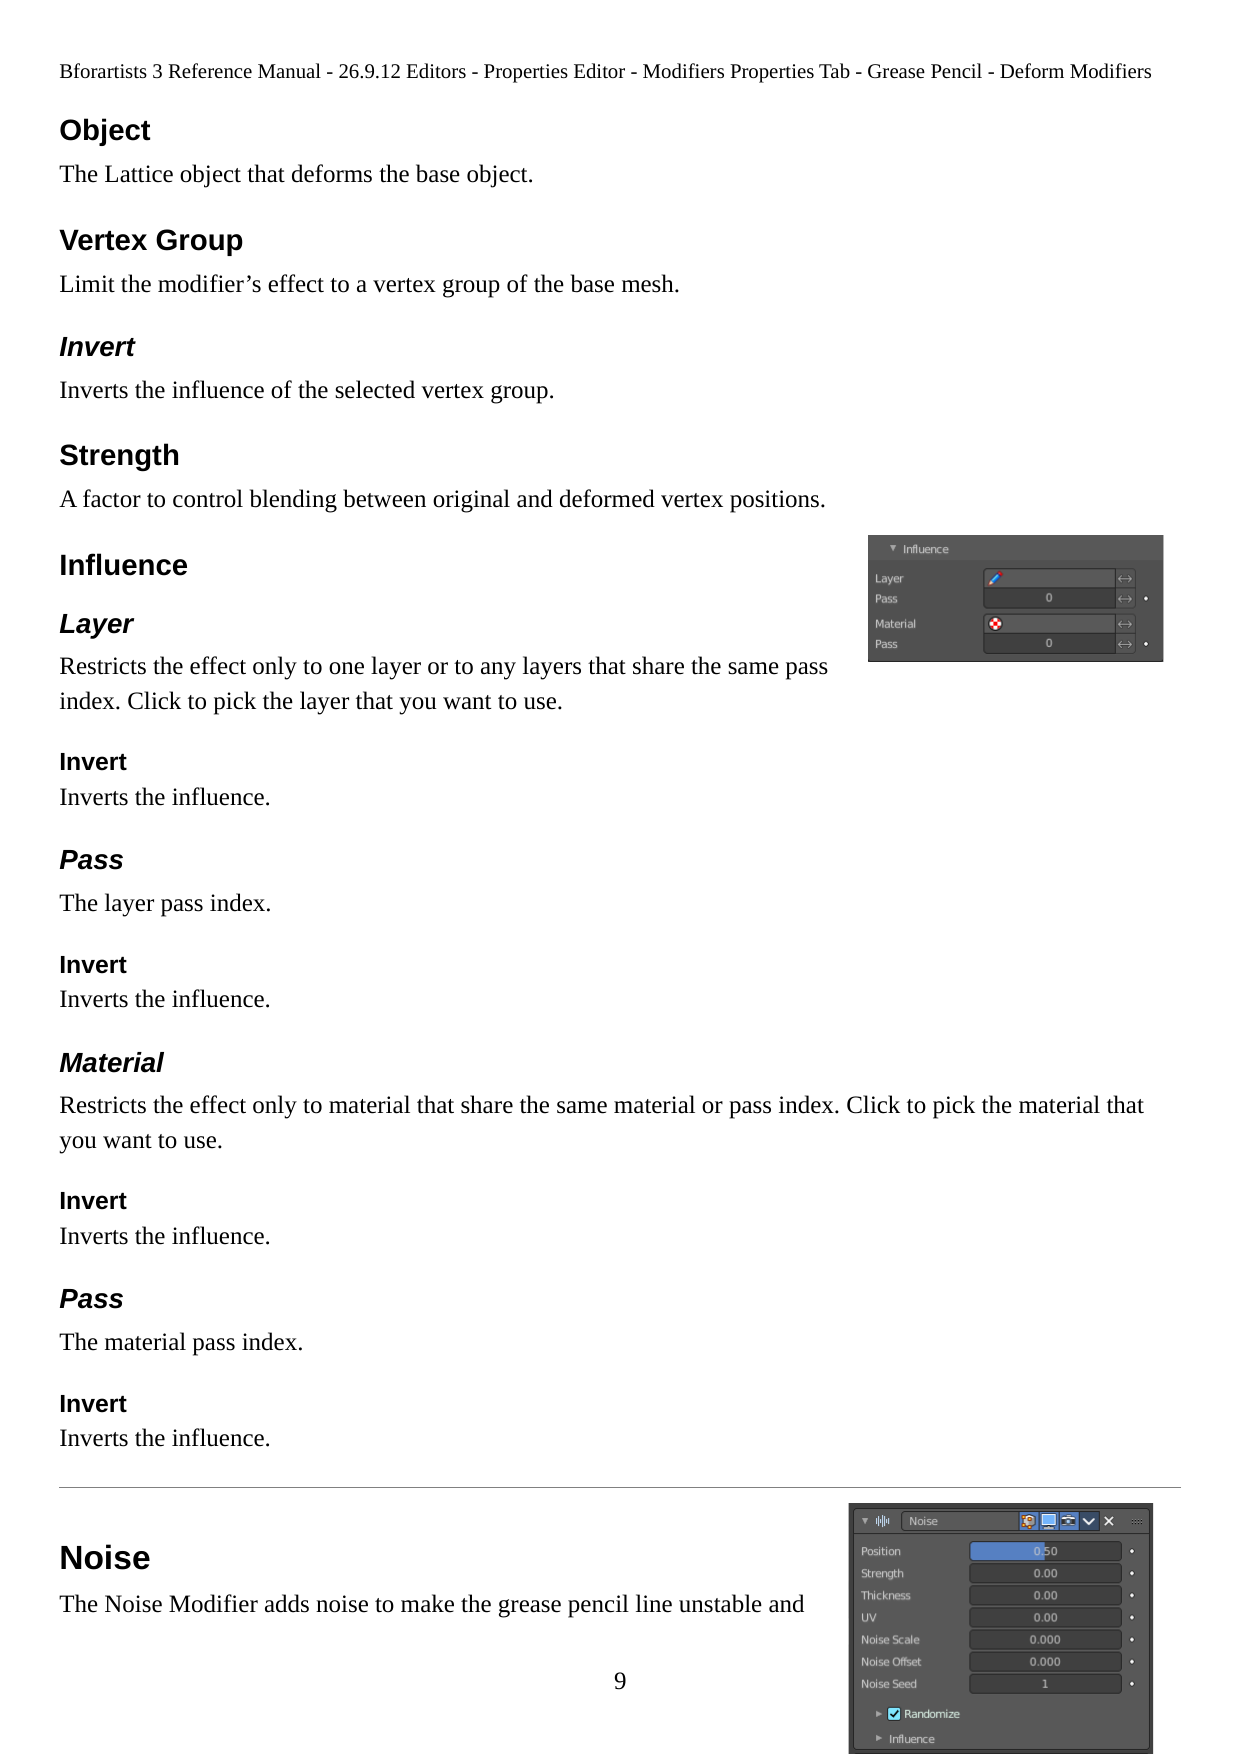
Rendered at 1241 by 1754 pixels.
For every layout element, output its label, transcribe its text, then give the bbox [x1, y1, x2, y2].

text Inverts the influence. [59, 984, 1181, 1013]
text The Noise Modifier adds noise to make the grease pencil line unstable and [59, 1589, 848, 1617]
text The layer pass index. [59, 888, 1181, 917]
subtitle [1164, 607, 1181, 639]
text Inverts the influence. [59, 1221, 1181, 1250]
subtitle Pass [59, 1283, 1181, 1315]
subtitle Strength [59, 438, 1181, 472]
text Inverts the influence of the selected vertex group. [59, 375, 1181, 403]
text Inverts the influence. [59, 782, 1181, 811]
subtitle Noise [59, 1538, 848, 1576]
subtitle [1154, 1538, 1181, 1576]
picture [848, 1503, 1154, 1754]
text Restricts the effect only to material that share the same material or pass index. Click to pick the material that you want to use. [59, 1090, 1181, 1154]
subtitle Layer [59, 607, 868, 639]
subtitle [1164, 548, 1181, 582]
subtitle Influence [59, 548, 868, 582]
picture [868, 535, 1164, 662]
text Inverts the influence. [59, 1423, 1181, 1452]
subtitle Vertex Group [59, 222, 1181, 256]
subtitle Pass [59, 844, 1181, 876]
subtitle Object [59, 113, 1181, 146]
subtitle Invert [59, 1389, 1181, 1417]
subtitle Material [59, 1046, 1181, 1078]
subtitle Invert [59, 330, 1181, 362]
subtitle Invert [59, 950, 1181, 978]
text Limit the modifier’s effect to a vertex group of the base mesh. [59, 269, 1181, 297]
subtitle Invert [59, 1186, 1181, 1215]
text Restricts the effect only to one layer or to any layers that share the same pass index. Click to pick the layer that you want to use. [59, 651, 1181, 714]
subtitle Invert [59, 747, 1181, 776]
text The Lattice object that deforms the base object. [59, 159, 1181, 188]
text The material pass index. [59, 1327, 1181, 1356]
text A factor to control blending between original and deformed vertex positions. [59, 484, 1181, 513]
